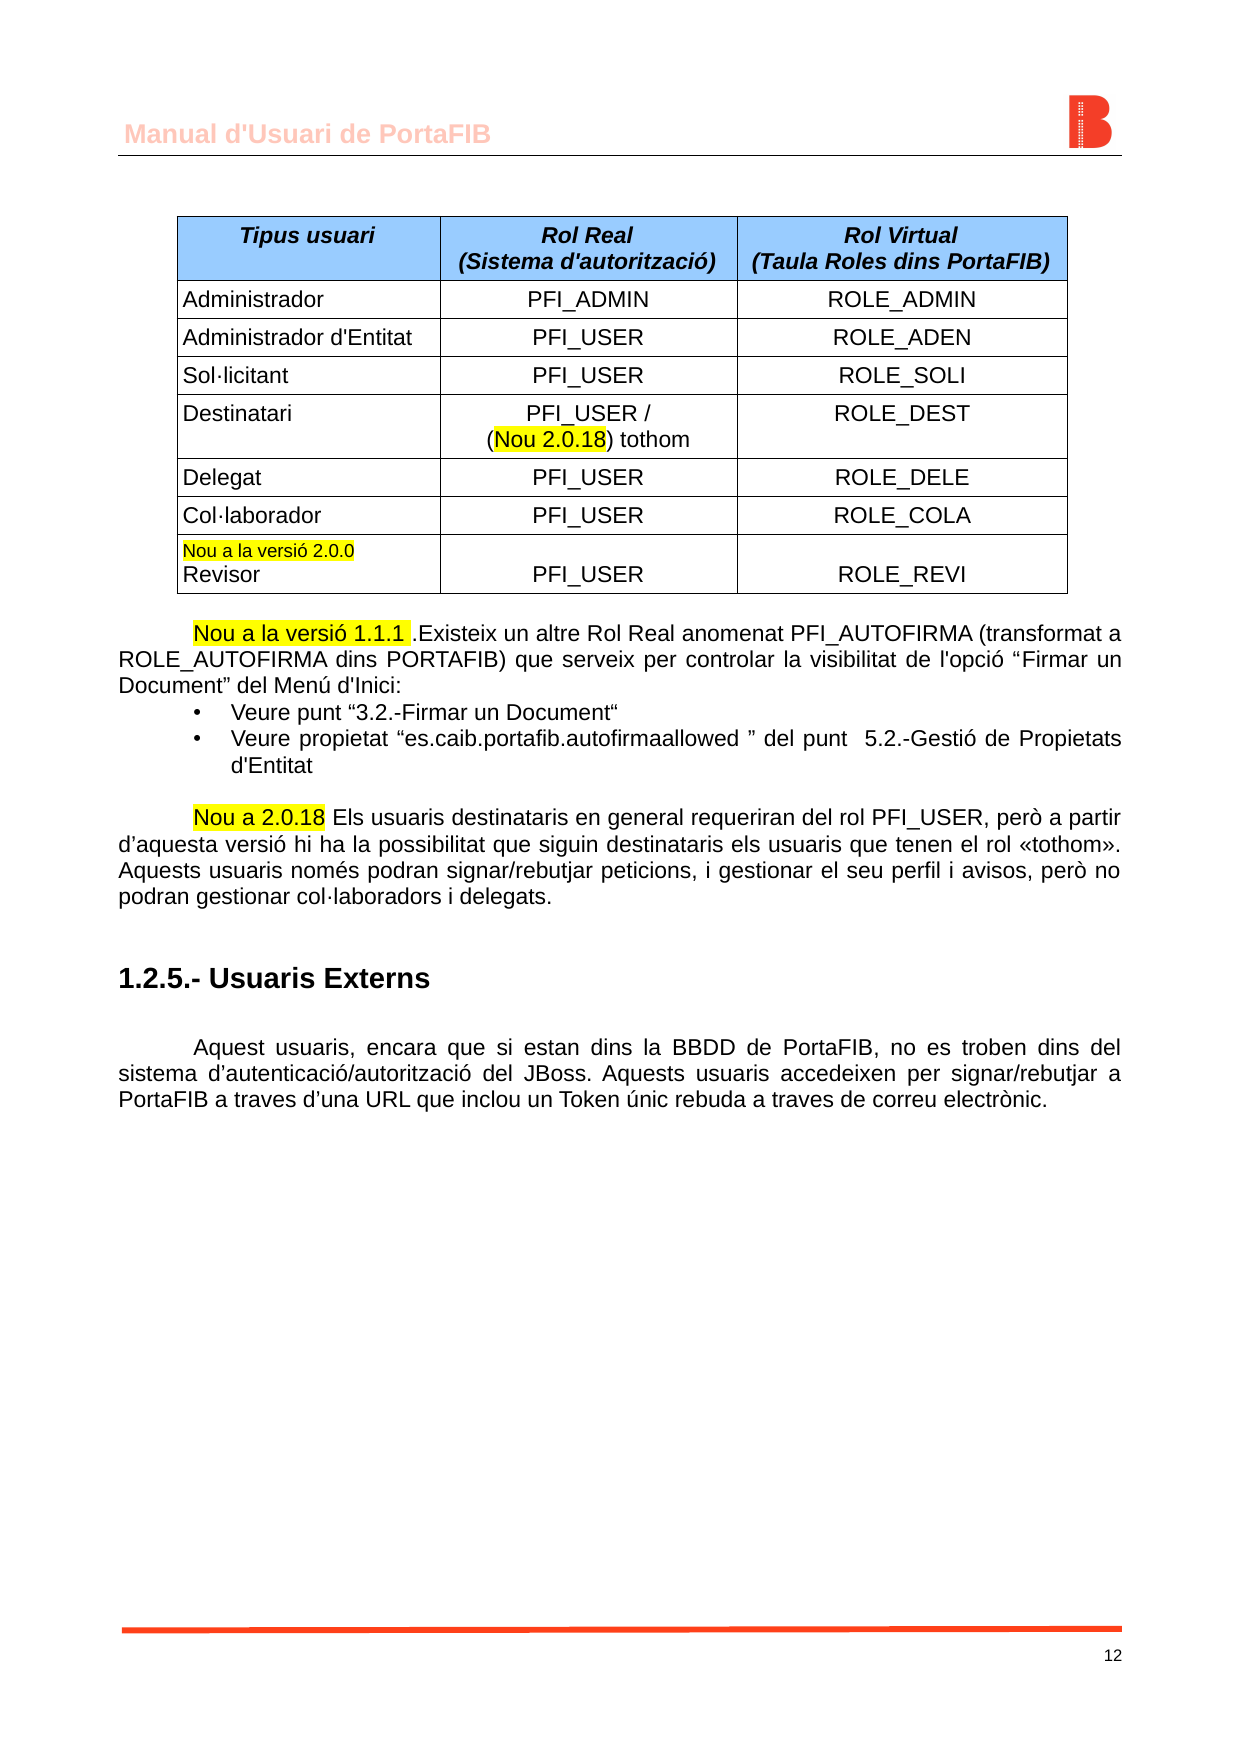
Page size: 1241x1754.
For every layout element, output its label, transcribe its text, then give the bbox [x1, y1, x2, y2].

table_cell Nou a la versió 2.0.0 Revisor [178, 535, 440, 593]
table_cell Administrador [178, 281, 440, 318]
table_header [1068, 216, 1122, 280]
table_header Tipus usuari [178, 217, 440, 280]
table_cell Destinatari [178, 395, 440, 458]
table_cell PFI_USER [441, 459, 737, 496]
table_cell ROLE_REVI [738, 535, 1067, 593]
table_cell PFI_USER [441, 319, 737, 356]
table_cell [1068, 496, 1122, 534]
table_cell [118, 394, 177, 458]
table_cell [118, 534, 177, 593]
table_cell ROLE_DEST [738, 395, 1067, 458]
table_cell [1068, 318, 1122, 356]
table_cell [1068, 534, 1122, 593]
list Veure propietat “es.caib.portafib.autofirmaallowed ” del punt 5.2Gestió de Propietats d'Entitat [193, 725, 1122, 778]
table_cell PFI_USER [441, 497, 737, 534]
table_cell ROLE_SOLI [738, 357, 1067, 394]
table_cell [118, 280, 177, 318]
table_cell Col·laborador [178, 497, 440, 534]
table_cell [118, 356, 177, 394]
table_cell ROLE_ADEN [738, 319, 1067, 356]
text Nou a la versió 1.1.1 .Existeix un altre Rol Real anomenat PFI_AUTOFIRMA (transformat a ROLE_AUTOFIRMA dins PORTAFIB) que serveix per controlar la visibilitat de l'opció “Firmar un Document” del Menú d'Inici: [118, 620, 1122, 699]
table_cell [1068, 356, 1122, 394]
list Veure punt “3.2Firmar un Document“ [193, 699, 1122, 725]
table_cell [1068, 394, 1122, 458]
text Nou a 2.0.18 Els usuaris destinataris en general requeriran del rol PFI_USER, però a partir d’aquesta versió hi ha la possibilitat que siguin destinataris els usuaris que tenen el rol «tothom». Aquests usuaris només podran signar/rebutjar peticions, i gestionar el seu perfil i avisos, però no podran gestionar col·laboradors i delegats. [118, 804, 1122, 910]
table_cell [1068, 458, 1122, 496]
table_cell [118, 496, 177, 534]
table_cell PFI_USER / (Nou 2.0.18) tothom [441, 395, 737, 458]
table_cell [118, 458, 177, 496]
table_cell Sol·licitant [178, 357, 440, 394]
table_cell [118, 318, 177, 356]
table_cell PFI_USER [441, 535, 737, 593]
table_header [118, 216, 177, 280]
table_cell PFI_USER [441, 357, 737, 394]
table_header Rol Virtual (Taula Roles dins PortaFIB) [738, 217, 1067, 280]
table_cell Delegat [178, 459, 440, 496]
table_header Rol Real (Sistema d'autorització) [441, 217, 737, 280]
table_cell PFI_ADMIN [441, 281, 737, 318]
table_cell Administrador d'Entitat [178, 319, 440, 356]
subtitle Usuaris Externs [118, 961, 1122, 994]
text Aquest usuaris, encara que si estan dins la BBDD de PortaFIB, no es troben dins del sistema d’autenticació/autorització del JBoss. Aquests usuaris accedeixen per signar/rebutjar a PortaFIB a traves d’una URL que inclou un Token únic rebuda a traves de correu electrònic. [118, 1033, 1122, 1112]
picture [1063, 94, 1117, 150]
table_cell ROLE_ADMIN [738, 281, 1067, 318]
table_cell [1068, 280, 1122, 318]
table_cell ROLE_COLA [738, 497, 1067, 534]
table_cell ROLE_DELE [738, 459, 1067, 496]
